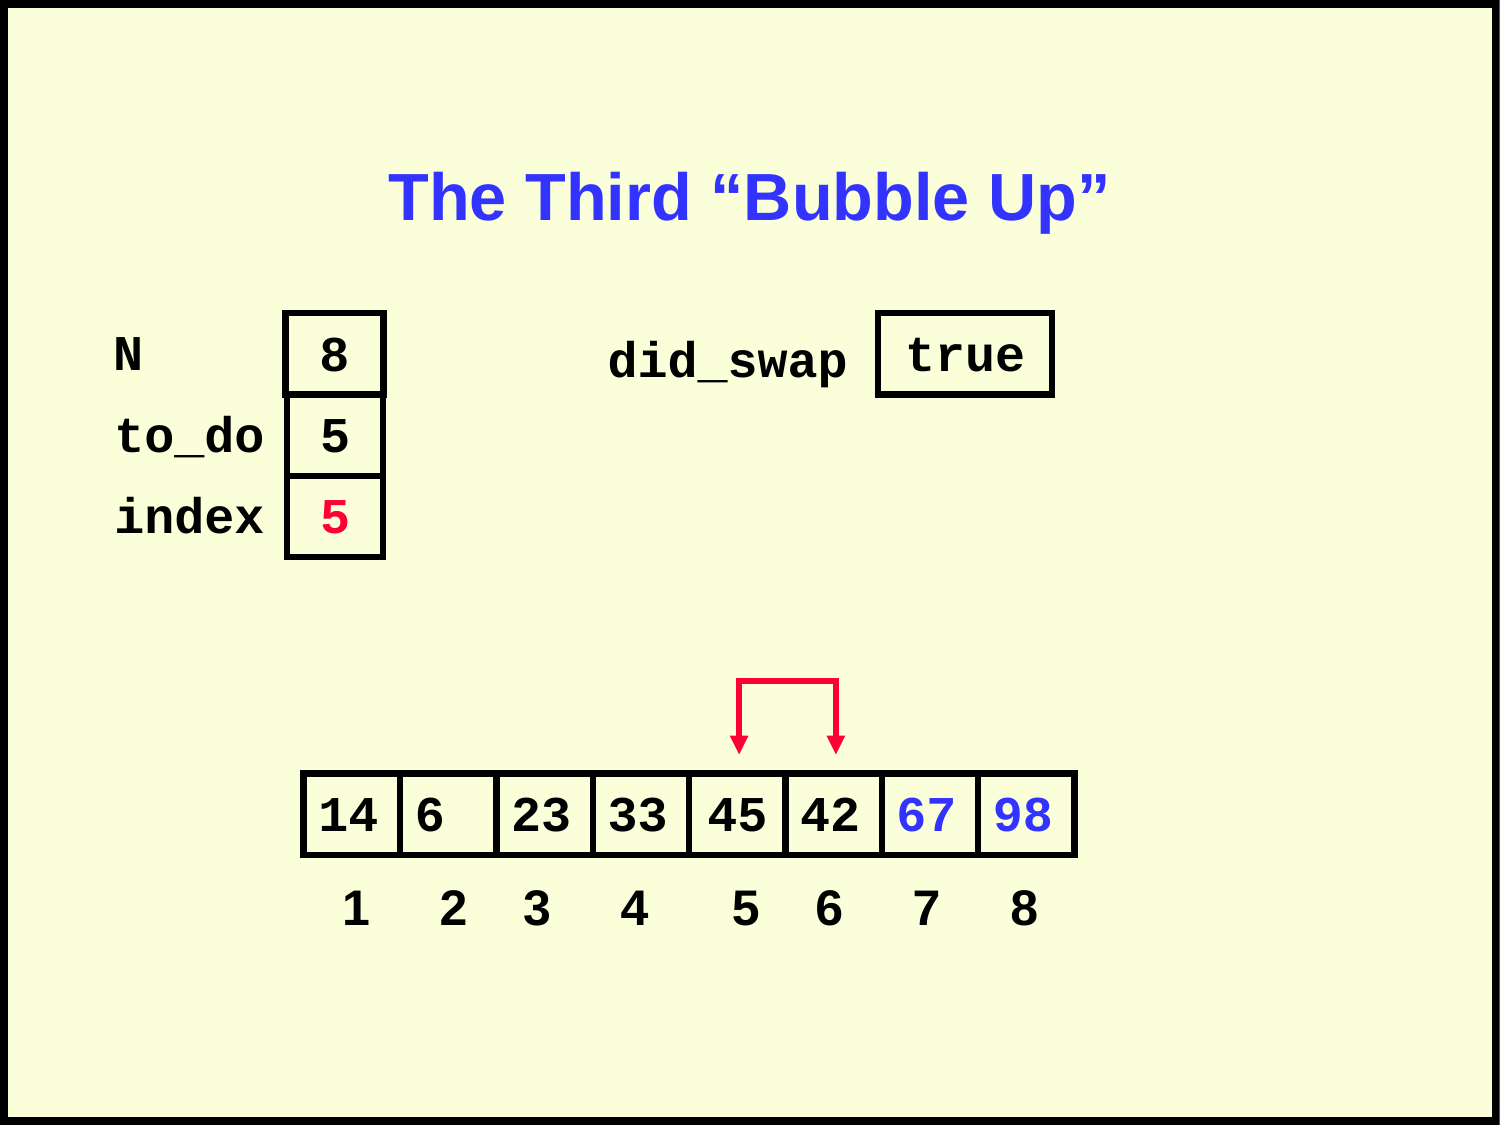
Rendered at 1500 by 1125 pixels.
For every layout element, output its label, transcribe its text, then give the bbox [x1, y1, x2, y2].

text_box 33 [592, 773, 689, 855]
text_box 5 [286, 475, 384, 558]
title The Third “Bubble Up” [112, 99, 1388, 288]
text_box 6 [400, 773, 497, 855]
text_box 67 [881, 773, 978, 855]
text_box to_do [99, 394, 280, 470]
text_box 14 [303, 773, 400, 855]
text_box N [98, 313, 279, 389]
text_box 98 [978, 773, 1075, 855]
text_box index [99, 475, 280, 552]
text_box 42 [786, 773, 881, 855]
text_box 45 [689, 773, 786, 855]
text_box true [877, 313, 1053, 395]
text_box 8 [285, 313, 384, 395]
text_box 23 [497, 773, 592, 855]
text_box 1 2 3 4 5 6 7 8 [327, 868, 1055, 944]
text_box did_swap [592, 319, 877, 395]
text_box 5 [286, 395, 384, 475]
